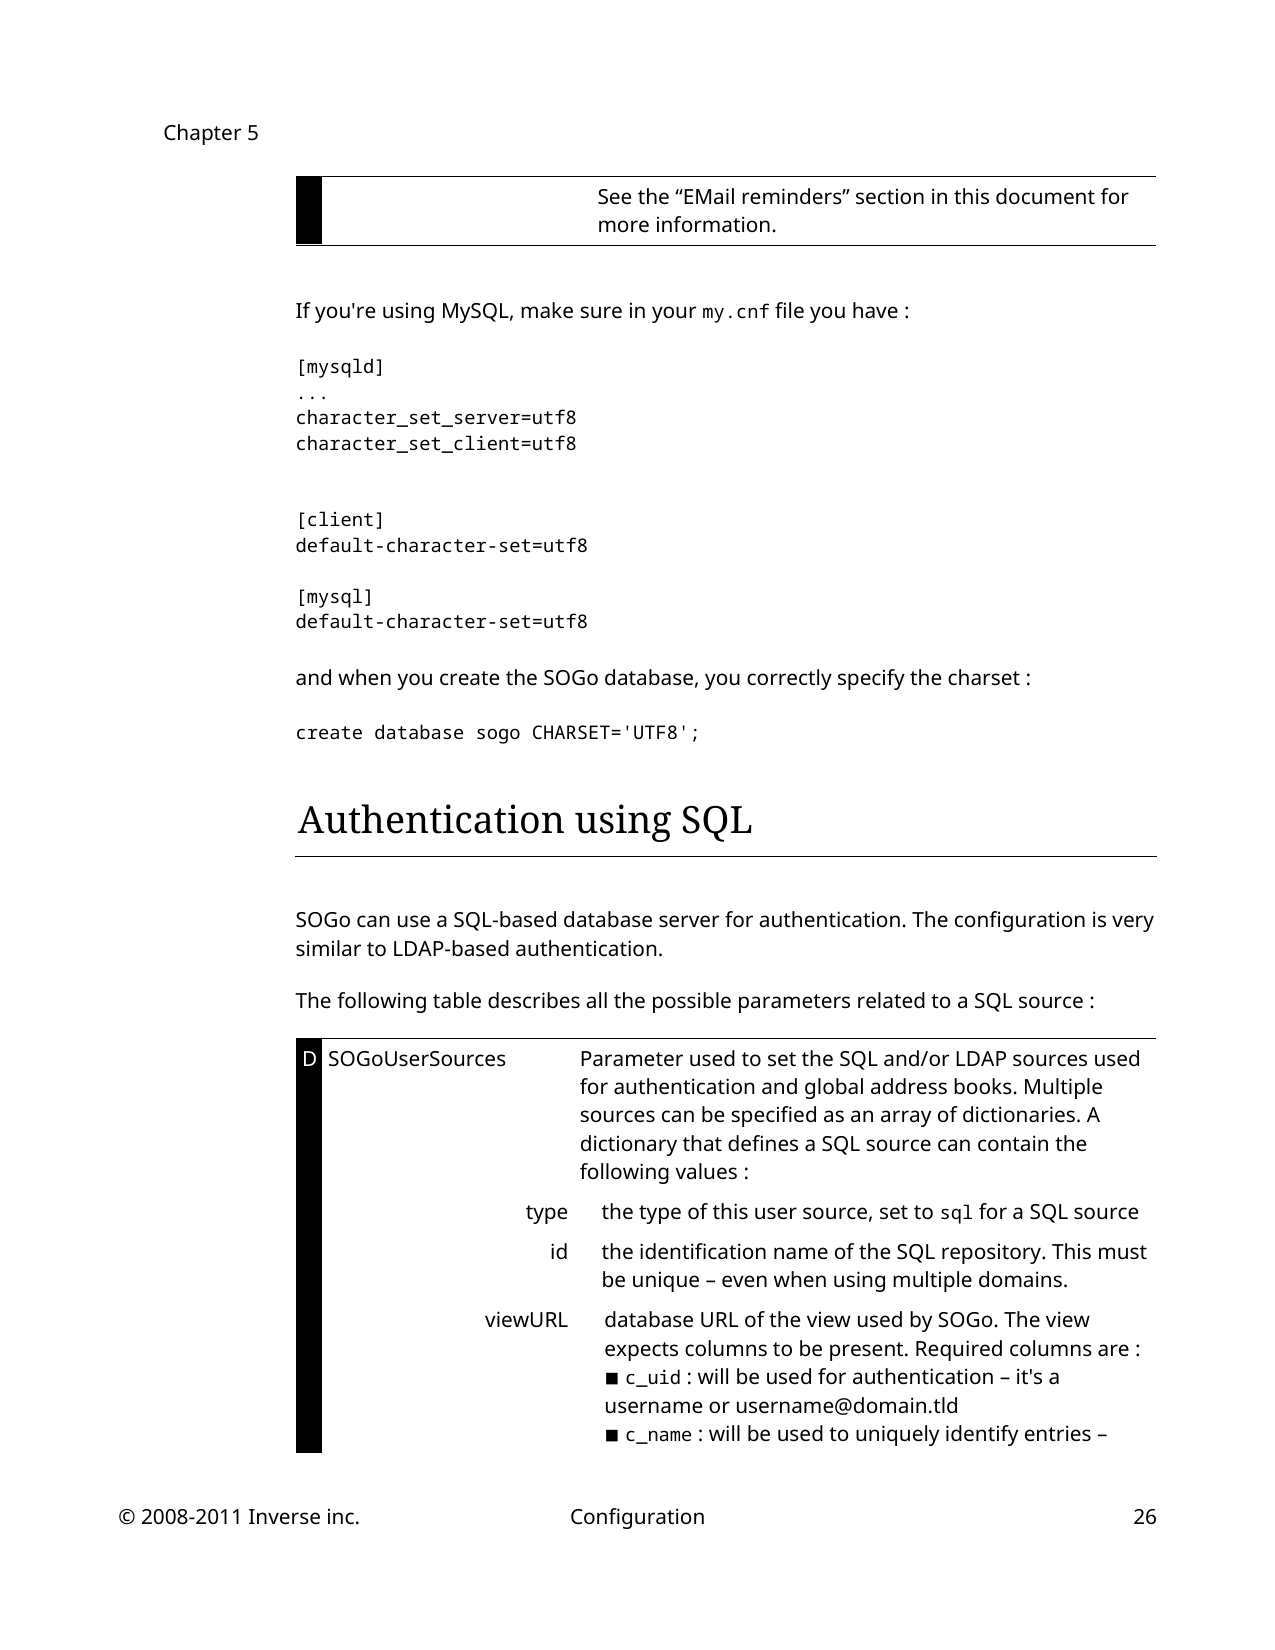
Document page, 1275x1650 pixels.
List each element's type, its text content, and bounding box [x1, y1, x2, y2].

text SOGo can use a SQL-based database server for authentication. The configuration is very similar to LDAP-based authentication. [295, 905, 1157, 962]
table_cell the identification name of the SQL repository. This must be unique – even when using multiple domains. [574, 1231, 1156, 1300]
table_cell See the “EMail reminders” section in this document for more information. [592, 177, 1156, 244]
table_cell type [322, 1192, 574, 1231]
table_cell database URL of the view used by SOGo. The view expects columns to be present. Required columns are : ◾ c_uid : will be used for authentication – it's a username or username@domain.tld ◾ c_name : will be used to uniquely identify entries – [574, 1300, 1156, 1453]
table_cell the type of this user source, set to sql for a SQL source [574, 1192, 1156, 1231]
text The following table describes all the possible parameters related to a SQL source : [295, 986, 1157, 1014]
table_cell [296, 1231, 322, 1300]
table_header Parameter used to set the SQL and/or LDAP sources used for authentication and global address books. Multiple sources can be specified as an array of dictionaries. A dictionary that defines a SQL source can contain the following values : [574, 1039, 1156, 1192]
table_cell id [322, 1231, 574, 1300]
table_cell viewURL [322, 1300, 574, 1453]
table_cell [296, 177, 322, 244]
table_cell [322, 177, 592, 244]
table_header D [296, 1039, 322, 1192]
table_cell [296, 1192, 322, 1231]
table_cell [296, 1300, 322, 1453]
table_header SOGoUserSources [322, 1039, 574, 1192]
text If you're using MySQL, make sure in your my.cnf file you have : [mysqld] ... character_set_server=utf8 character_set_client=utf8 [client] default-character-set=utf8 [mysql] default-character-set=utf8 and when you create the SOGo database, you correctly specify the charset : create database sogo CHARSET='UTF8'; [295, 297, 1157, 745]
subtitle Authentication using SQL [295, 793, 1157, 856]
